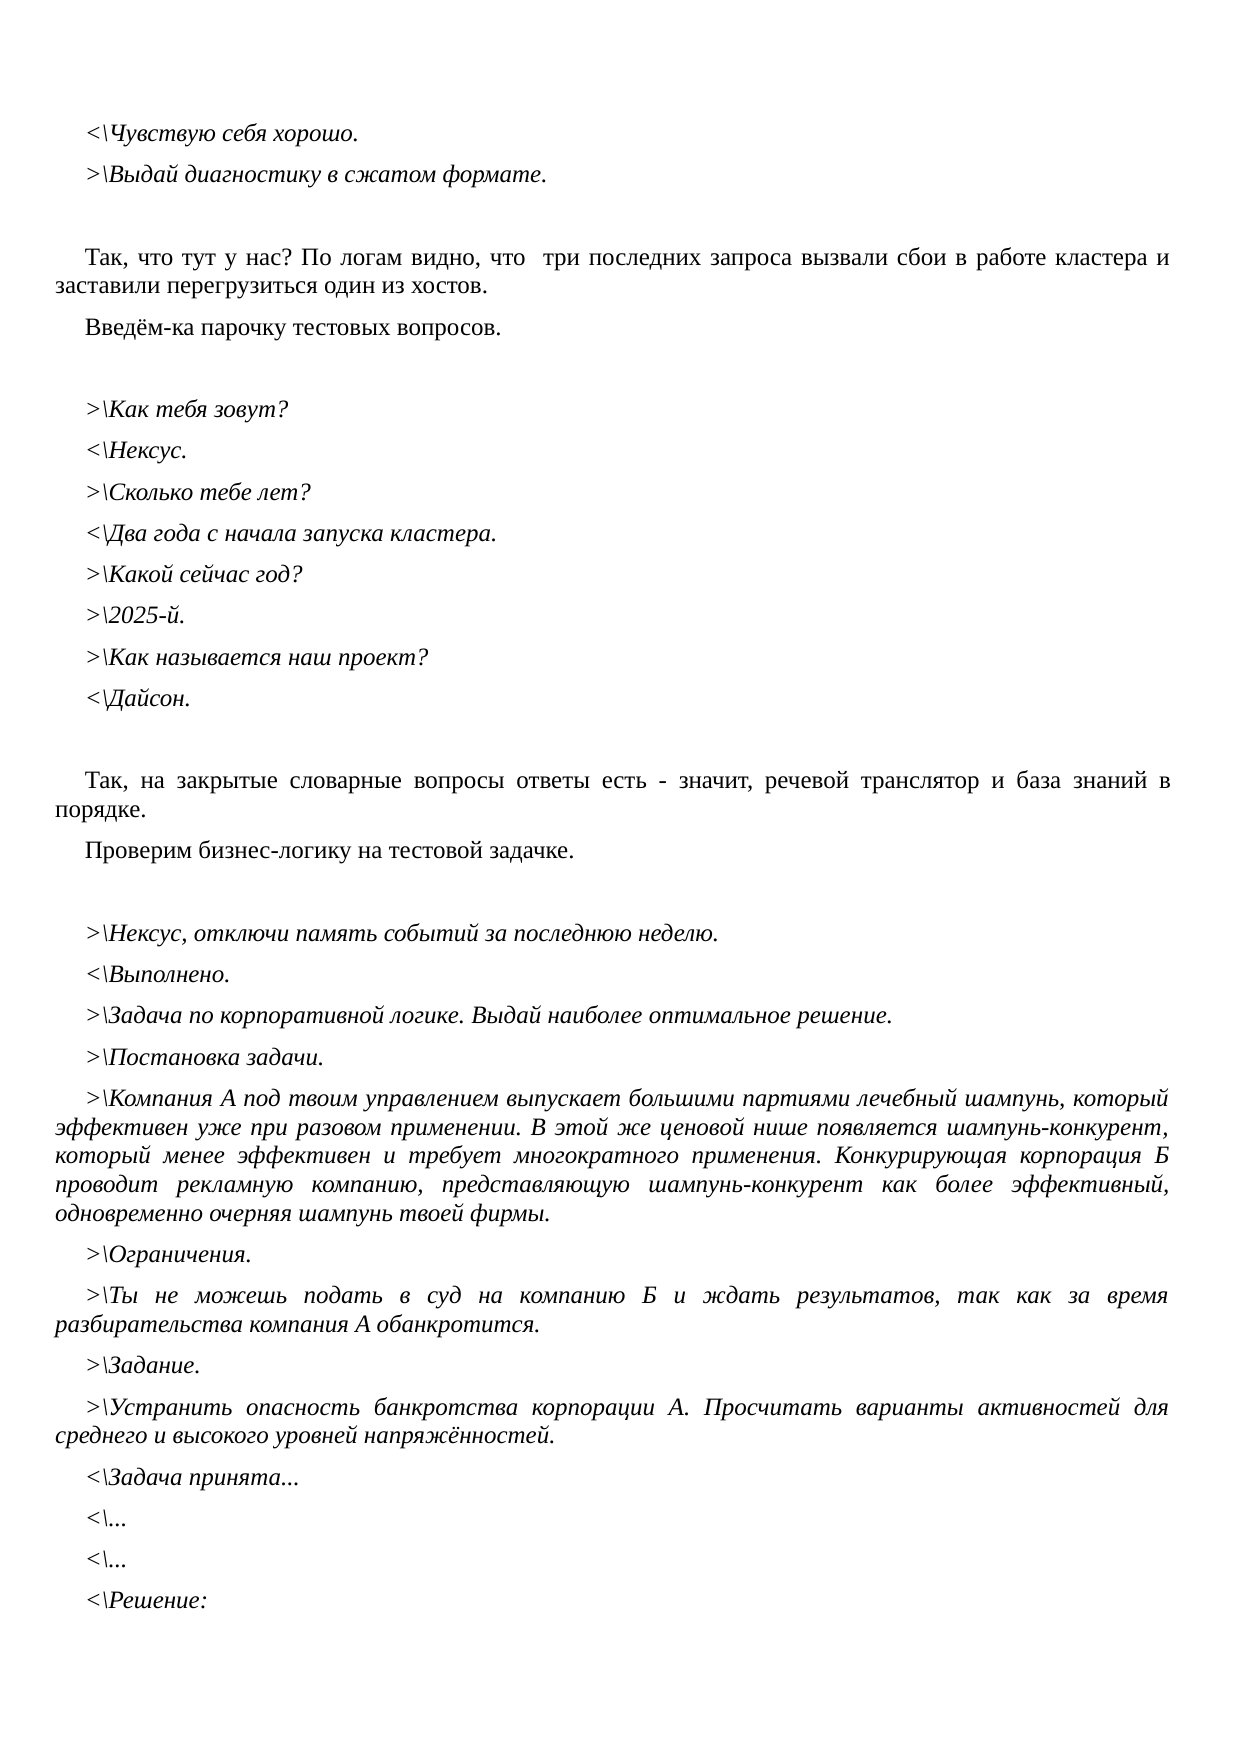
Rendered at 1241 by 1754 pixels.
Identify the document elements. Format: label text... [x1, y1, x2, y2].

text <\Выполнено. [55, 959, 1172, 988]
text >\Нексус, отключи память событий за последнюю неделю. [55, 918, 1172, 947]
text >\Как называется наш проект? [55, 642, 1172, 671]
text >\Выдай диагностику в сжатом формате. [55, 159, 1172, 188]
text >\Компания А под твоим управлением выпускает большими партиями лечебный шампунь, который эффективен уже при разовом применении. В этой же ценовой нише появляется шампунь-конкурент, который менее эффективен и требует многократного применения. Конкурирующая корпорация Б проводит рекламную компанию, представляющую шампунь-конкурент как более эффективный, одновременно очерняя шампунь твоей фирмы. [55, 1083, 1172, 1227]
text Введём-ка парочку тестовых вопросов. [55, 312, 1172, 341]
text >\Сколько тебе лет? [55, 477, 1172, 506]
text <\... [55, 1544, 1172, 1573]
text >\Ограничения. [55, 1239, 1172, 1268]
text >\Задание. [55, 1351, 1172, 1379]
text <\... [55, 1503, 1172, 1532]
text Проверим бизнес-логику на тестовой задачке. [55, 836, 1172, 864]
text >\2025-й. [55, 601, 1172, 629]
text Так, что тут у нас? По логам видно, что три последних запроса вызвали сбои в работе кластера и заставили перегрузиться один из хостов. [55, 242, 1172, 299]
text <\Дайсон. [55, 683, 1172, 712]
text <\Нексус. [55, 436, 1172, 464]
text Так, на закрытые словарные вопросы ответы есть - значит, речевой транслятор и база знаний в порядке. [55, 766, 1172, 823]
text >\Как тебя зовут? [55, 394, 1172, 423]
text >\Ты не можешь подать в суд на компанию Б и ждать результатов, так как за время разбирательства компания А обанкротится. [55, 1281, 1172, 1338]
text <\Решение: [55, 1586, 1172, 1614]
text >\Задача по корпоративной логике. Выдай наиболее оптимальное решение. [55, 1001, 1172, 1029]
text <\Чувствую себя хорошо. [55, 118, 1172, 147]
text >\Какой сейчас год? [55, 559, 1172, 588]
text >\Устранить опасность банкротства корпорации А. Просчитать варианты активностей для среднего и высокого уровней напряжённостей. [55, 1392, 1172, 1449]
text <\Задача принята... [55, 1462, 1172, 1491]
text >\Постановка задачи. [55, 1042, 1172, 1071]
text <\Два года с начала запуска кластера. [55, 518, 1172, 547]
